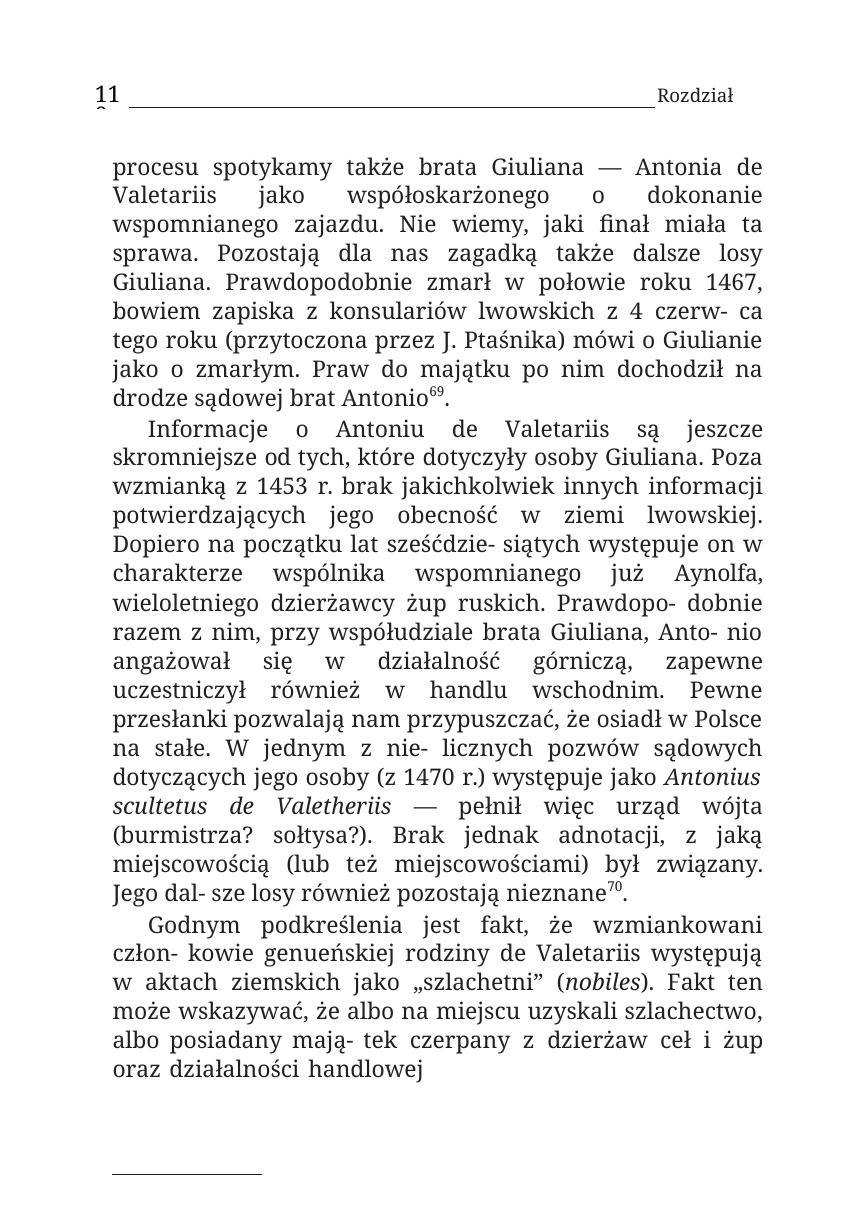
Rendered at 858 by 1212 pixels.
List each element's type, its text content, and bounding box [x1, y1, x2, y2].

text procesu spotykamy także brata Giuliana — Antonia de Valetariis jako współoskarżonego o dokonanie wspomnianego zajazdu. Nie wiemy, jaki finał miała ta sprawa. Pozostają dla nas zagadką także dalsze losy Giuliana. Prawdopodobnie zmarł w połowie roku 1467, bowiem zapiska z konsulariów lwowskich z 4 czerw- ca tego roku (przytoczona przez J. Ptaśnika) mówi o Giulianie jako o zmarłym. Praw do majątku po nim dochodził na drodze sądowej brat Antonio69. [112, 152, 763, 413]
text Godnym podkreślenia jest fakt, że wzmiankowani człon- kowie genueńskiej rodziny de Valetariis występują w aktach ziemskich jako „szlachetni” (nobiles). Fakt ten może wskazywać, że albo na miejscu uzyskali szlachectwo, albo posiadany mają- tek czerpany z dzierżaw ceł i żup oraz działalności handlowej [112, 910, 763, 1084]
text Informacje o Antoniu de Valetariis są jeszcze skromniejsze od tych, które dotyczyły osoby Giuliana. Poza wzmianką z 1453 r. brak jakichkolwiek innych informacji potwierdzających jego obecność w ziemi lwowskiej. Dopiero na początku lat sześćdzie- siątych występuje on w charakterze wspólnika wspomnianego już Aynolfa, wieloletniego dzierżawcy żup ruskich. Prawdopo- dobnie razem z nim, przy współudziale brata Giuliana, Anto- nio angażował się w działalność górniczą, zapewne uczestniczył również w handlu wschodnim. Pewne przesłanki pozwalają nam przypuszczać, że osiadł w Polsce na stałe. W jednym z nie- licznych pozwów sądowych dotyczących jego osoby (z 1470 r.) występuje jako Antonius scultetus de Valetheriis — pełnił więc urząd wójta (burmistrza? sołtysa?). Brak jednak adnotacji, z jaką miejscowością (lub też miejscowościami) był związany. Jego dal- sze losy również pozostają nieznane70. [112, 414, 763, 908]
